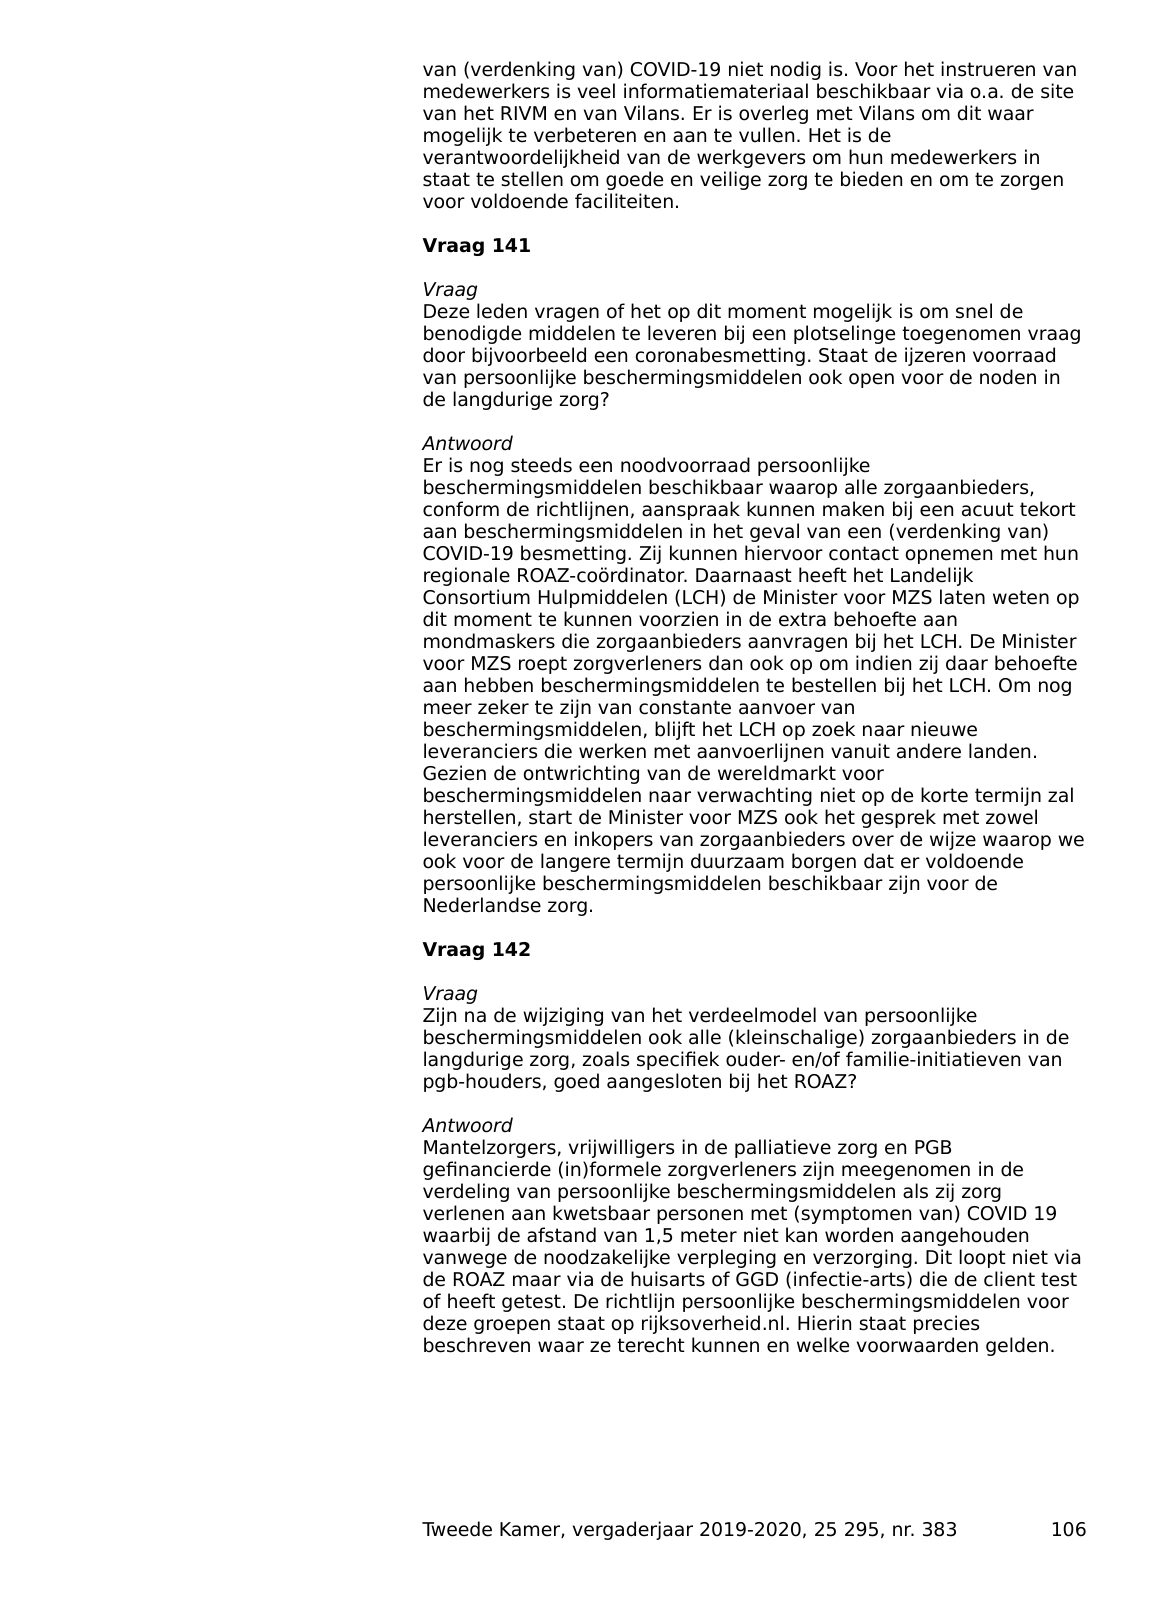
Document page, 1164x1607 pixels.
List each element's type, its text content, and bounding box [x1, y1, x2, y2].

subtitle Antwoord [422, 1115, 1087, 1137]
text Mantelzorgers, vrijwilligers in de palliatieve zorg en PGB gefinancierde (in)formele zorgverleners zijn meegenomen in de verdeling van persoonlijke beschermingsmiddelen als zij zorg verlenen aan kwetsbaar personen met (symptomen van) COVID 19 waarbij de afstand van 1,5 meter niet kan worden aangehouden vanwege de noodzakelijke verpleging en verzorging. Dit loopt niet via de ROAZ maar via de huisarts of GGD (infectie-arts) die de client test of heeft getest. De richtlijn persoonlijke beschermingsmiddelen voor deze groepen staat op rijksoverheid.nl. Hierin staat precies beschreven waar ze terecht kunnen en welke voorwaarden gelden. [422, 1137, 1087, 1357]
subtitle Vraag 141 [422, 235, 1087, 257]
subtitle Antwoord [422, 433, 1087, 455]
subtitle Vraag [422, 279, 1087, 301]
subtitle Vraag [422, 983, 1087, 1005]
text Zijn na de wijziging van het verdeelmodel van persoonlijke beschermingsmiddelen ook alle (kleinschalige) zorgaanbieders in de langdurige zorg, zoals specifiek ouder- en/of familie-initiatieven van pgb-houders, goed aangesloten bij het ROAZ? [422, 1005, 1087, 1093]
text Er is nog steeds een noodvoorraad persoonlijke beschermingsmiddelen beschikbaar waarop alle zorgaanbieders, conform de richtlijnen, aanspraak kunnen maken bij een acuut tekort aan beschermingsmiddelen in het geval van een (verdenking van) COVID-19 besmetting. Zij kunnen hiervoor contact opnemen met hun regionale ROAZ-coördinator. Daarnaast heeft het Landelijk Consortium Hulpmiddelen (LCH) de Minister voor MZS laten weten op dit moment te kunnen voorzien in de extra behoefte aan mondmaskers die zorgaanbieders aanvragen bij het LCH. De Minister voor MZS roept zorgverleners dan ook op om indien zij daar behoefte aan hebben beschermingsmiddelen te bestellen bij het LCH. Om nog meer zeker te zijn van constante aanvoer van beschermingsmiddelen, blijft het LCH op zoek naar nieuwe leveranciers die werken met aanvoerlijnen vanuit andere landen. Gezien de ontwrichting van de wereldmarkt voor beschermingsmiddelen naar verwachting niet op de korte termijn zal herstellen, start de Minister voor MZS ook het gesprek met zowel leveranciers en inkopers van zorgaanbieders over de wijze waarop we ook voor de langere termijn duurzaam borgen dat er voldoende persoonlijke beschermingsmiddelen beschikbaar zijn voor de Nederlandse zorg. [422, 455, 1087, 917]
text Deze leden vragen of het op dit moment mogelijk is om snel de benodigde middelen te leveren bij een plotselinge toegenomen vraag door bijvoorbeeld een coronabesmetting. Staat de ijzeren voorraad van persoonlijke beschermingsmiddelen ook open voor de noden in de langdurige zorg? [422, 301, 1087, 411]
subtitle Vraag 142 [422, 939, 1087, 961]
text van (verdenking van) COVID-19 niet nodig is. Voor het instrueren van medewerkers is veel informatiemateriaal beschikbaar via o.a. de site van het RIVM en van Vilans. Er is overleg met Vilans om dit waar mogelijk te verbeteren en aan te vullen. Het is de verantwoordelijkheid van de werkgevers om hun medewerkers in staat te stellen om goede en veilige zorg te bieden en om te zorgen voor voldoende faciliteiten. [422, 59, 1087, 213]
